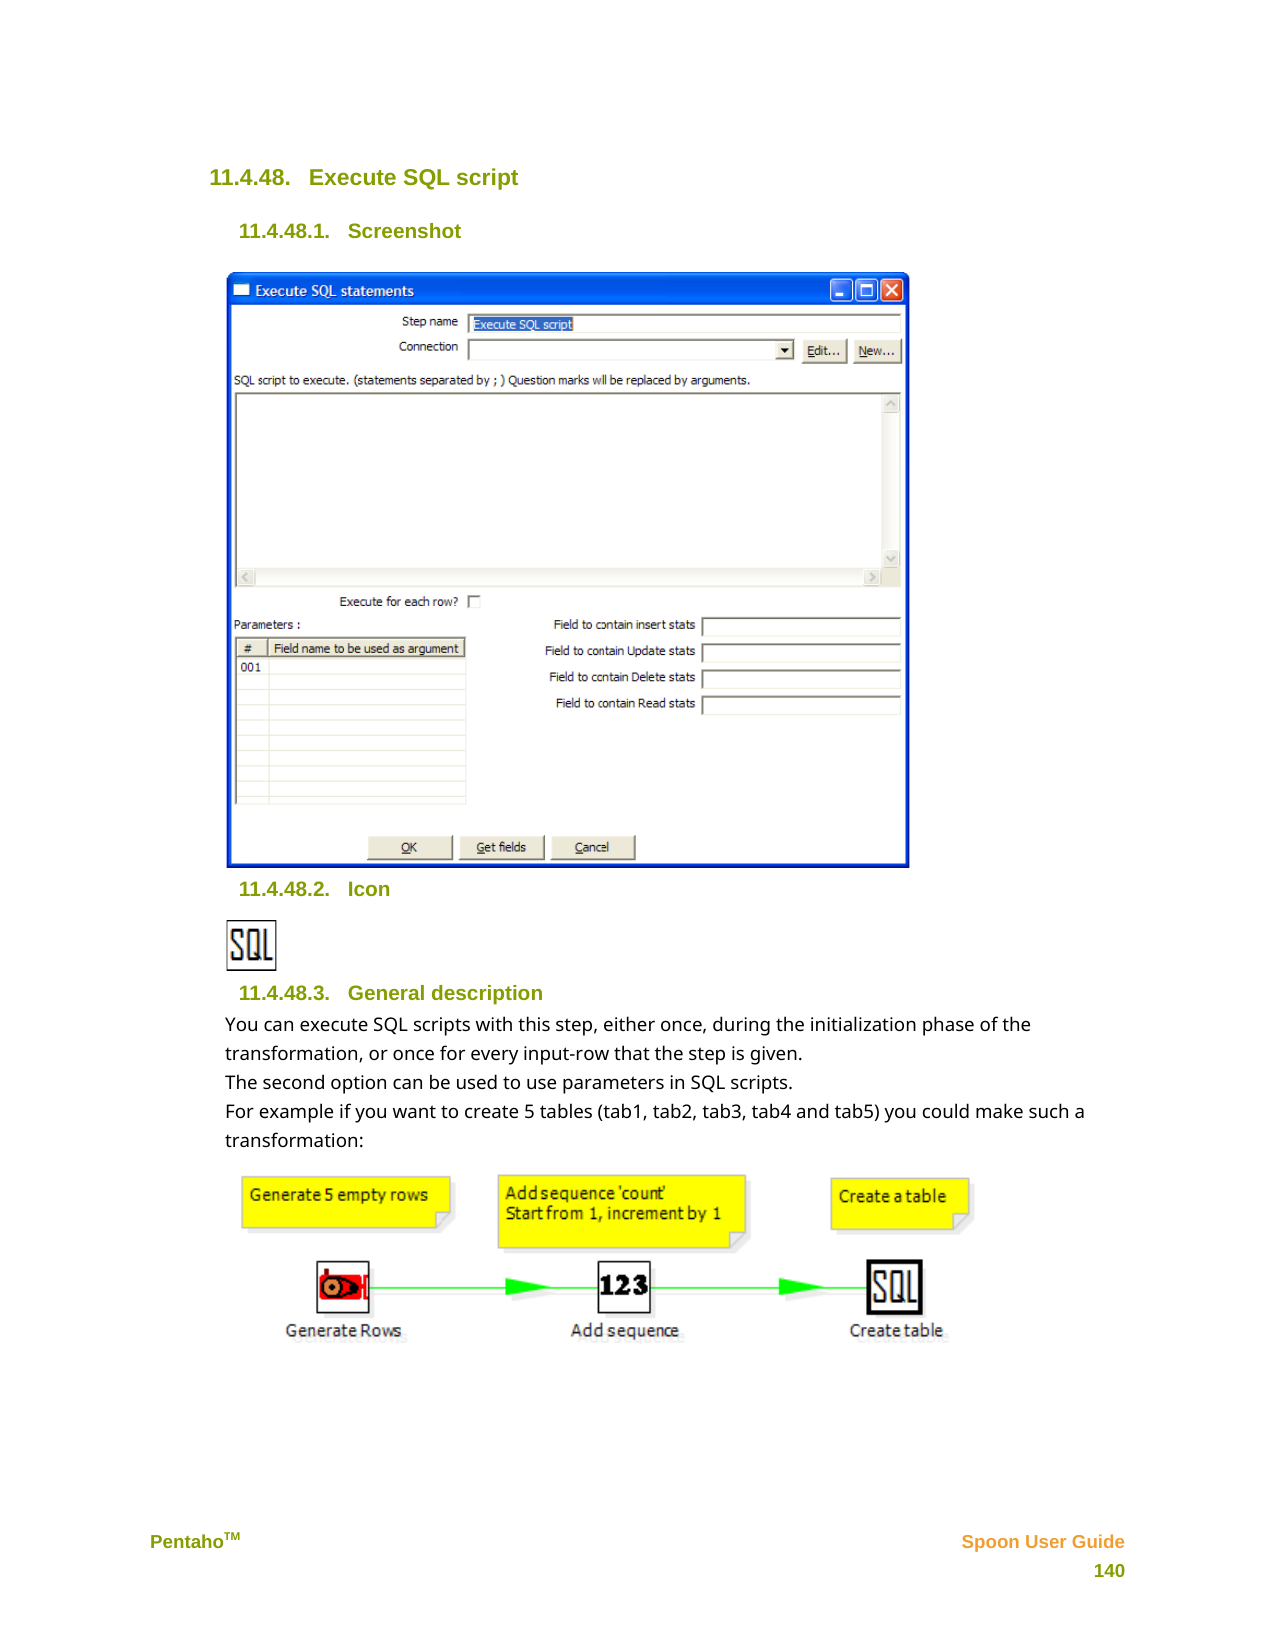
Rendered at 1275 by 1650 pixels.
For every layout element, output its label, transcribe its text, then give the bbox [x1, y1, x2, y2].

subtitle Execute SQL script [209, 157, 1125, 192]
text The second option can be used to use parameters in SQL scripts. [225, 1066, 1125, 1095]
subtitle General description [239, 922, 1125, 1007]
picture [226, 920, 277, 971]
text You can execute SQL scripts with this step, either once, during the initialization phase of the transformation, or once for every input-row that the step is given. [225, 1008, 1125, 1066]
subtitle Screenshot [239, 211, 1125, 246]
subtitle Icon [239, 264, 1125, 904]
text For example if you want to create 5 tables (tab1, tab2, tab3, tab4 and tab5) you could make such a transformation: [225, 1095, 1125, 1153]
